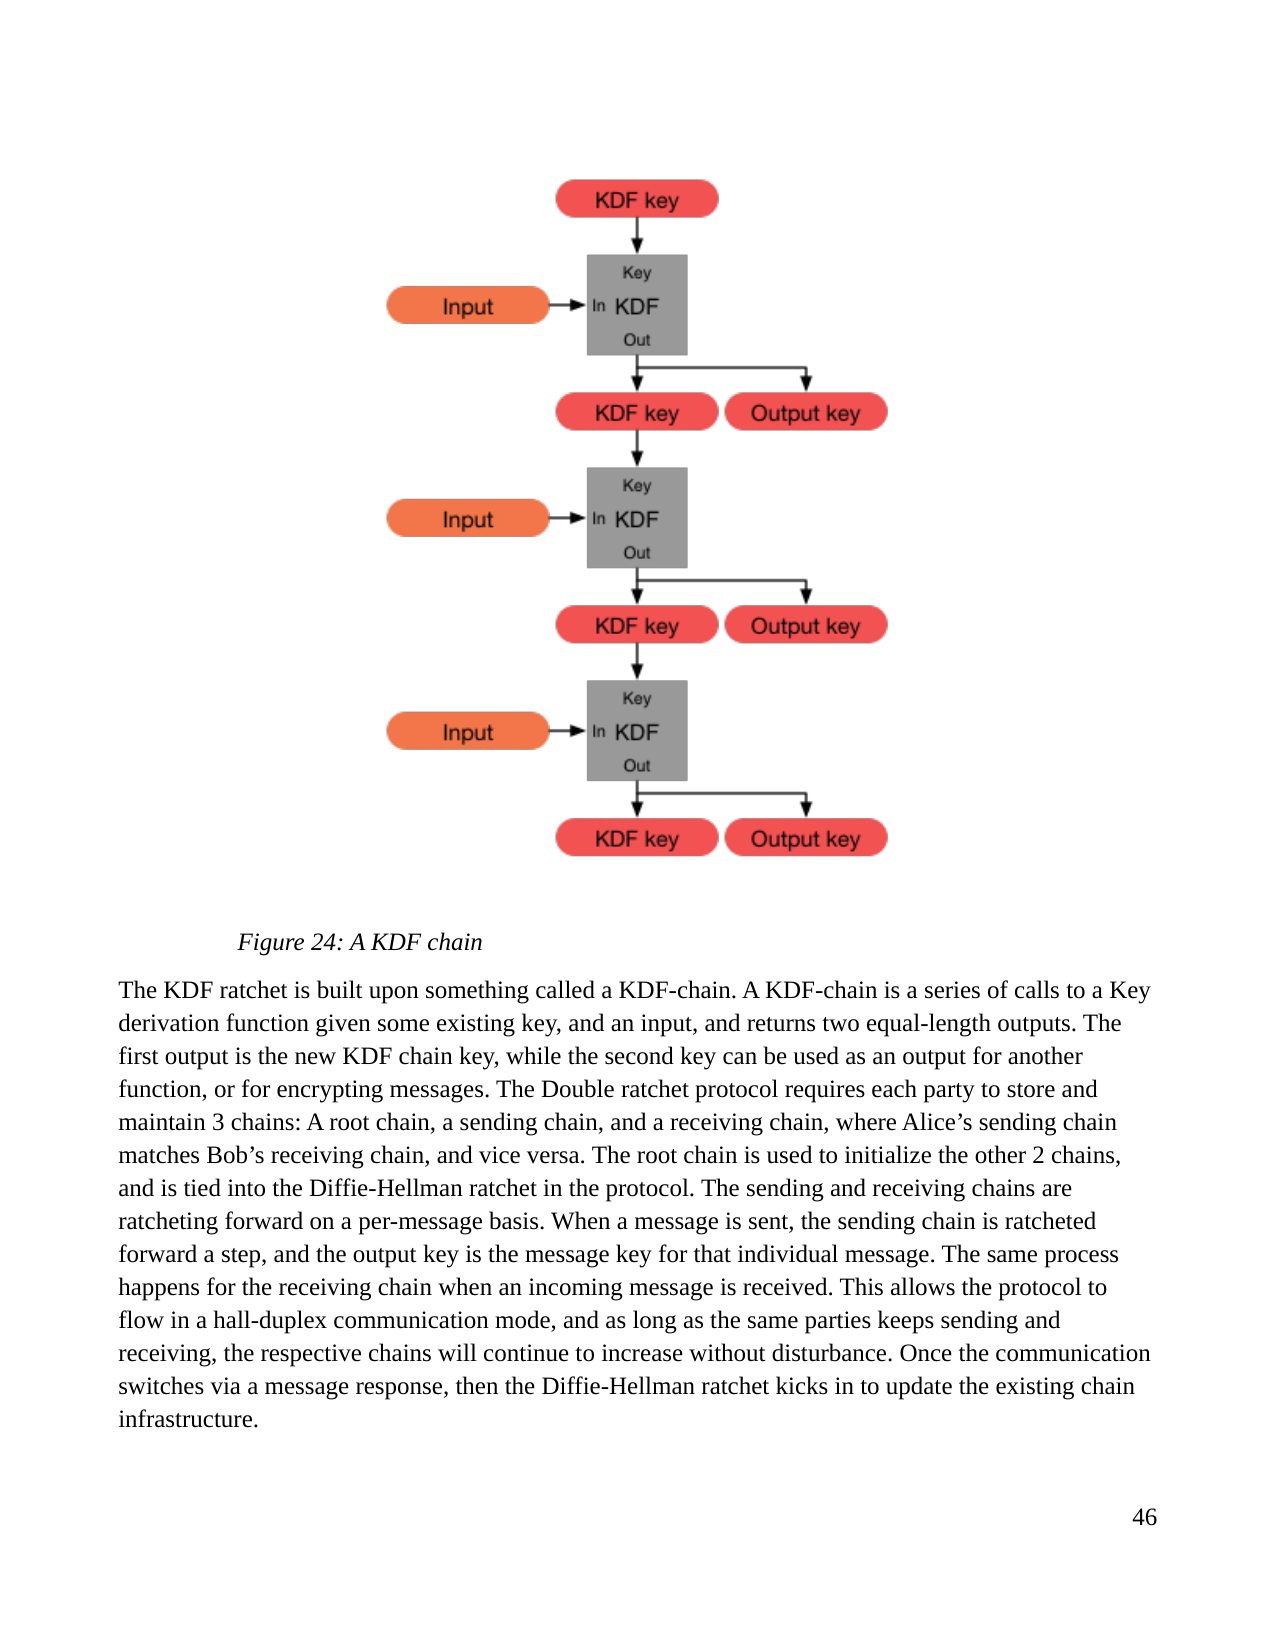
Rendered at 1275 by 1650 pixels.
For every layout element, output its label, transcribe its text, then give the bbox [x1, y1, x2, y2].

text The KDF ratchet is built upon something called a KDF-chain. A KDF-chain is a series of calls to a Key derivation function given some existing key, and an input, and returns two equal-length outputs. The first output is the new KDF chain key, while the second key can be used as an output for another function, or for encrypting messages. The Double ratchet protocol requires each party to store and maintain 3 chains: A root chain, a sending chain, and a receiving chain, where Alice’s sending chain matches Bob’s receiving chain, and vice versa. The root chain is used to initialize the other 2 chains, and is tied into the Diffie-Hellman ratchet in the protocol. The sending and receiving chains are ratcheting forward on a per-message basis. When a message is sent, the sending chain is ratcheted forward a step, and the output key is the message key for that individual message. The same process happens for the receiving chain when an incoming message is received. This allows the protocol to flow in a hall-duplex communication mode, and as long as the same parties keeps sending and receiving, the respective chains will continue to increase without disturbance. Once the communication switches via a message response, then the Diffie-Hellman ratchet kicks in to update the existing chain infrastructure. [118, 975, 1157, 1433]
picture [237, 119, 1038, 922]
text Figure 24: A KDF chain [237, 922, 1037, 956]
